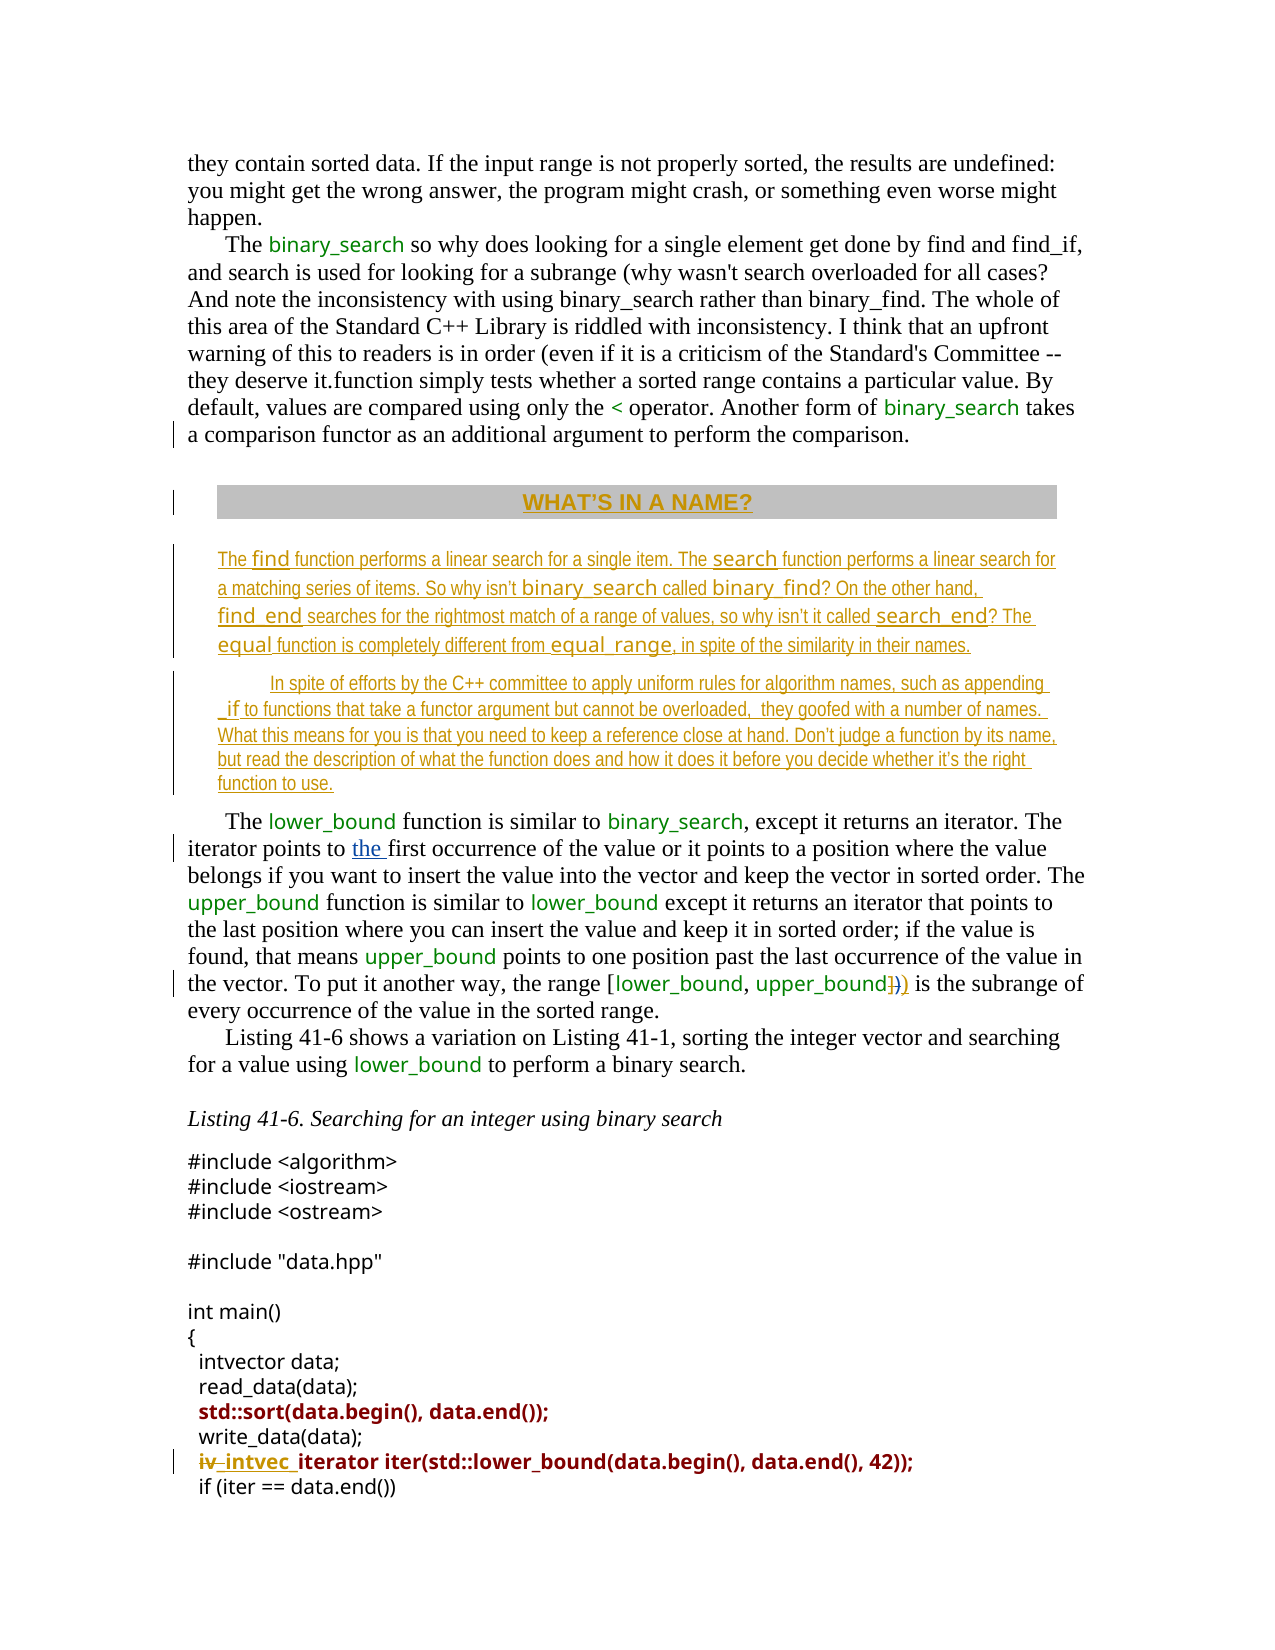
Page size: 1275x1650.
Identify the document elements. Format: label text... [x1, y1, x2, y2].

text #include "data.hpp" [187, 1249, 1072, 1274]
text Listing 41-6 shows a variation on Listing 41-1, sorting the integer vector and searching for a value using lower_bound to perform a binary search. [187, 1024, 1087, 1078]
text they contain sorted data. If the input range is not properly sorted, the results are undefined: you might get the wrong answer, the program might crash, or something even worse might happen. [187, 150, 1087, 231]
text if (iter == data.end()) [187, 1474, 1072, 1499]
text #include <iostream> [187, 1174, 1072, 1199]
text The lower_bound function is similar to binary_search, except it returns an iterator. The iterator points to the first occurrence of the value or it points to a position where the value belongs if you want to insert the value into the vector and keep the vector in sorted order. The upper_bound function is similar to lower_bound except it returns an iterator that points to the last position where you can insert the value and keep it in sorted order; if the value is found, that means upper_bound points to one position past the last occurrence of the value in the vector. To put it another way, the range [lower_bound, upper_bound) is the subrange of every occurrence of the value in the sorted range. [187, 807, 1087, 1024]
text The binary_search so why does looking for a single element get done by find and find_if, and search is used for looking for a subrange (why wasn't search overloaded for all cases? And note the inconsistency with using binary_search rather than binary_find. The whole of this area of the Standard C++ Library is riddled with inconsistency. I think that an upfront warning of this to readers is in order (even if it is a criticism of the Standard's Committee -- they deserve it.function simply tests whether a sorted range contains a particular value. By default, values are compared using only the < operator. Another form of binary_search takes a comparison functor as an additional argument to perform the comparison. [187, 231, 1087, 448]
text but read the description of what the function does and how it does it before you decide whether it’s the right function to use. [217, 745, 1057, 795]
text int main() [187, 1299, 1072, 1324]
text In spite of efforts by the C++ committee to apply uniform rules for algorithm names, such as appending _if to functions that take a functor argument but cannot be overloaded, they goofed with a number of names. What this means for you is that you need to keep a reference close at hand. Don’t judge a function by its name, [217, 671, 1057, 744]
text The find function performs a linear search for a single item. The search function performs a linear search for a matching series of items. So why isn’t binary_search called binary_find? On the other hand, find_end searches for the rightmost match of a range of values, so why isn’t it called search_end? The equal function is completely different from equal_range, in spite of the similarity in their names. [217, 544, 1057, 658]
text write_data(data); [187, 1424, 1072, 1449]
text What’s In a Name? [220, 488, 1055, 517]
text intvector data; [187, 1349, 1072, 1374]
text #include <ostream> [187, 1199, 1072, 1224]
text std::sort(data.begin(), data.end()); [187, 1399, 1072, 1424]
text read_data(data); [187, 1374, 1072, 1399]
text { [187, 1324, 1072, 1349]
text intvec_iterator iter(std::lower_bound(data.begin(), data.end(), 42)); [187, 1449, 1072, 1474]
text Listing 41-6. Searching for an integer using binary search [187, 1103, 1087, 1132]
text #include <algorithm> [187, 1149, 1072, 1174]
